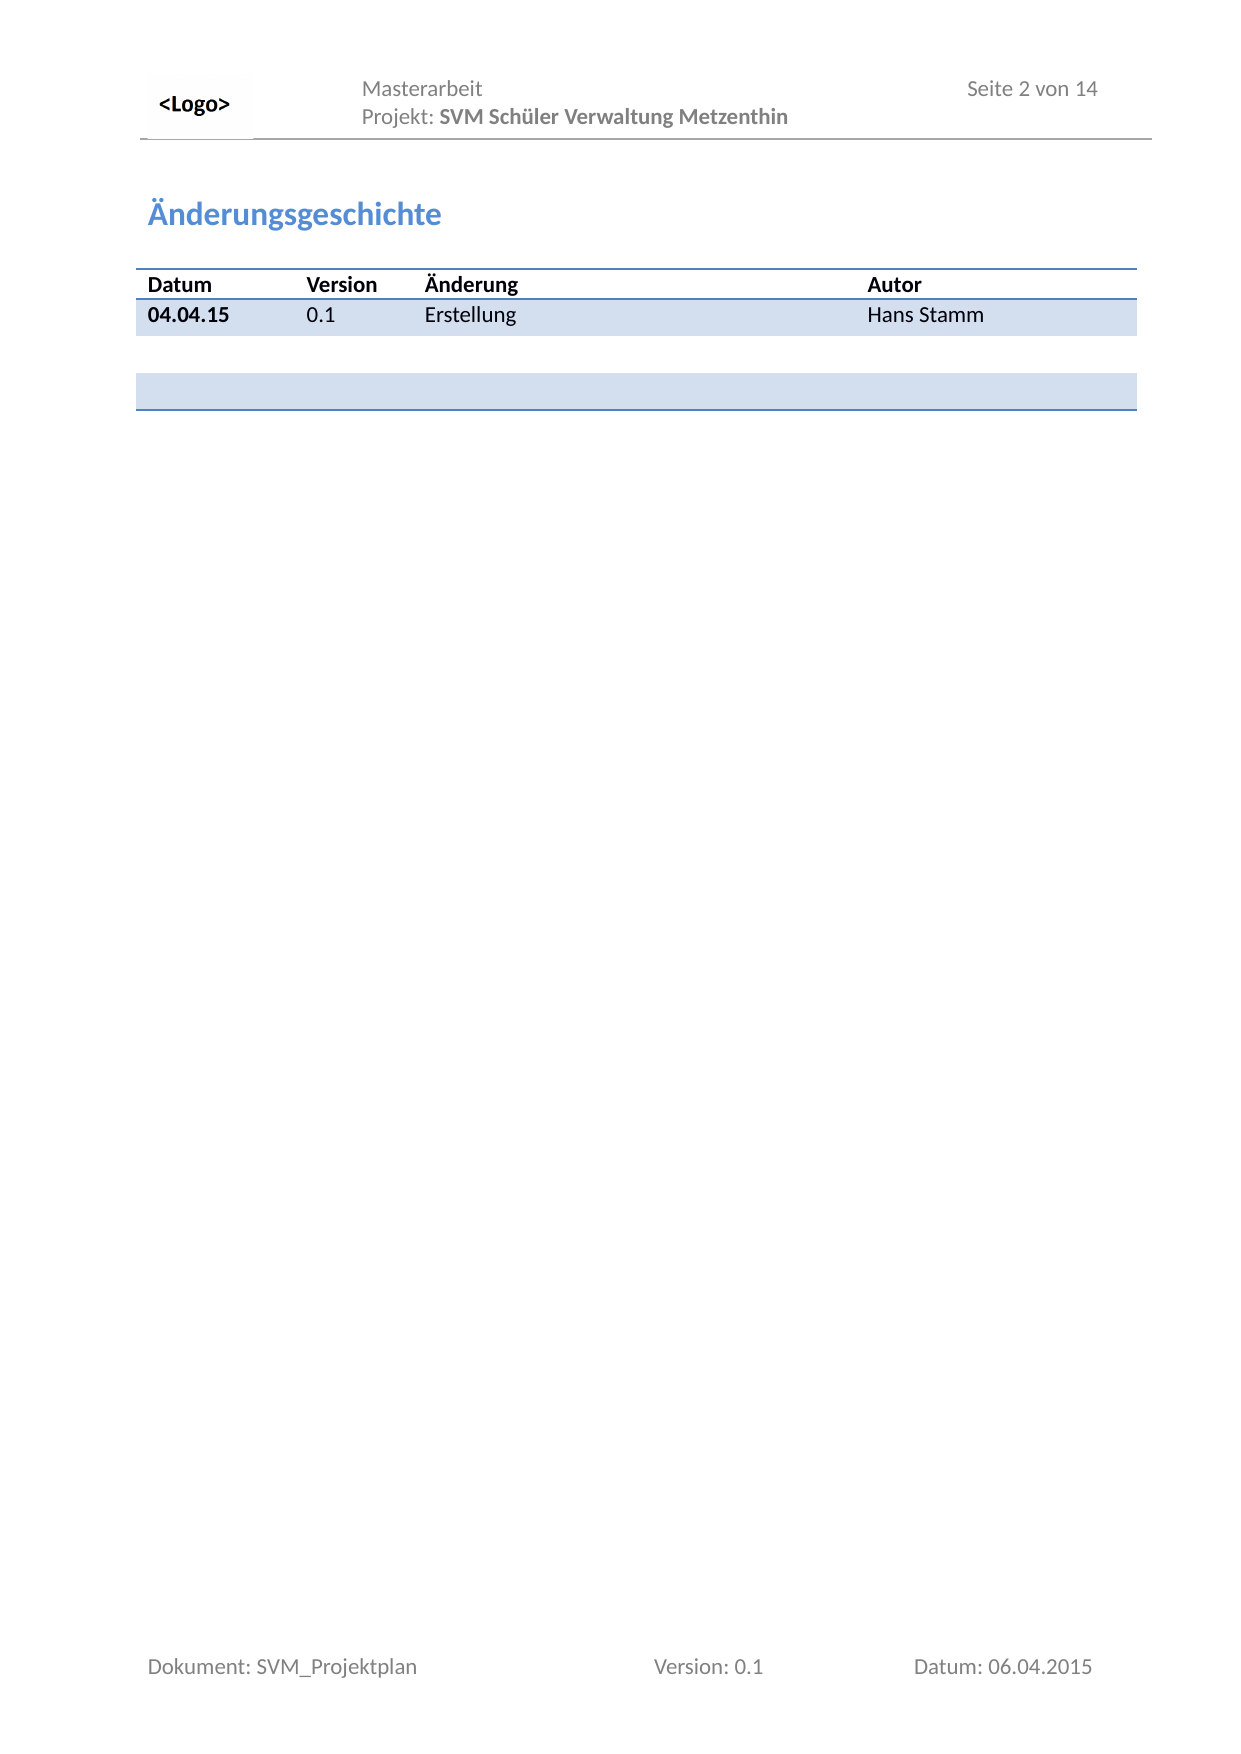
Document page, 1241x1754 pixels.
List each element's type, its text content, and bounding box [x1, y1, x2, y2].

table_cell [136, 373, 295, 409]
table_header Datum [136, 270, 295, 298]
table_cell [413, 373, 856, 409]
table_cell Hans Stamm [856, 300, 1137, 336]
table_cell [856, 336, 1137, 373]
table_cell [856, 373, 1137, 409]
table_cell [413, 336, 856, 373]
table_cell [136, 336, 295, 373]
table_header Änderung [413, 270, 856, 298]
table_cell [295, 336, 413, 373]
table_cell [295, 373, 413, 409]
subtitle Änderungsgeschichte [148, 193, 1093, 234]
table_cell 0.1 [295, 300, 413, 336]
table_cell Erstellung [413, 300, 856, 336]
table_header Autor [856, 270, 1137, 298]
picture [147, 73, 254, 139]
table_header Version [295, 270, 413, 298]
table_cell 04.04.15 [136, 300, 295, 336]
